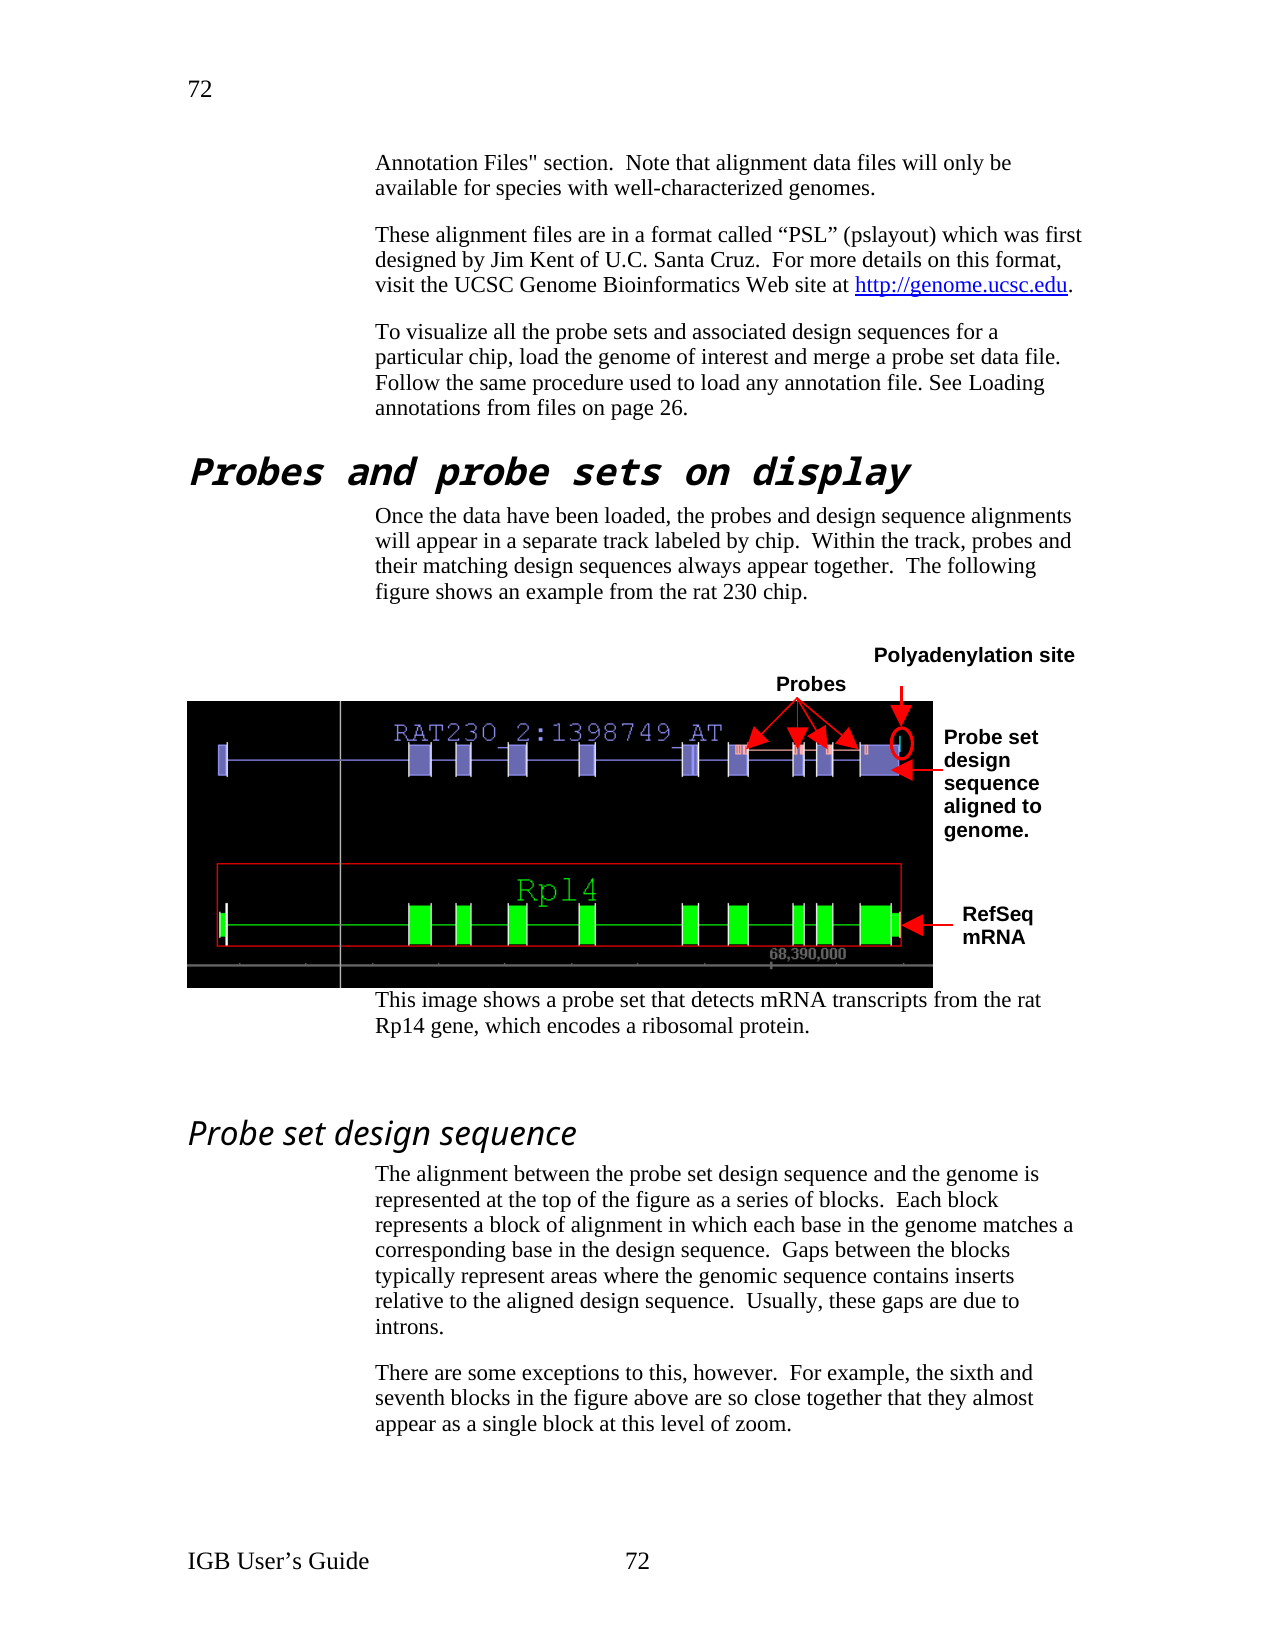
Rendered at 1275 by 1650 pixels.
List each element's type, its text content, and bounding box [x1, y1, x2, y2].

text There are some exceptions to this, however. For example, the sixth and seventh blocks in the figure above are so close together that they almost appear as a single block at this level of zoom. [375, 1360, 1087, 1436]
text Annotation Files" section. Note that alignment data files will only be available for species with well-characterized genomes. [375, 150, 1087, 201]
text To visualize all the probe sets and associated design sequences for a particular chip, load the genome of interest and merge a probe set data file. Follow the same procedure used to load any annotation file. See Loading annotations from files on page 25. [375, 319, 1087, 420]
picture [187, 701, 933, 988]
subtitle Probe set design sequence [187, 1109, 1087, 1155]
text These alignment files are in a format called “PSL” (pslayout) which was first designed by Jim Kent of U.C. Santa Cruz. For more details on this format, visit the UCSC Genome Bioinformatics Web site at http://genome.ucsc.edu. [375, 222, 1087, 298]
text This image shows a probe set that detects mRNA transcripts from the rat Rp14 gene, which encodes a ribosomal protein. [375, 625, 1087, 1038]
subtitle Probes and probe sets on display [187, 445, 1087, 496]
picture [893, 730, 910, 757]
text Once the data have been loaded, the probes and design sequence alignments will appear in a separate track labeled by chip. Within the track, probes and their matching design sequences always appear together. The following figure shows an example from the rat 230 chip. [375, 503, 1087, 604]
text The alignment between the probe set design sequence and the genome is represented at the top of the figure as a series of blocks. Each block represents a block of alignment in which each base in the genome matches a corresponding base in the design sequence. Gaps between the blocks typically represent areas where the genomic sequence contains inserts relative to the aligned design sequence. Usually, these gaps are due to introns. [375, 1161, 1087, 1339]
picture [802, 704, 825, 729]
